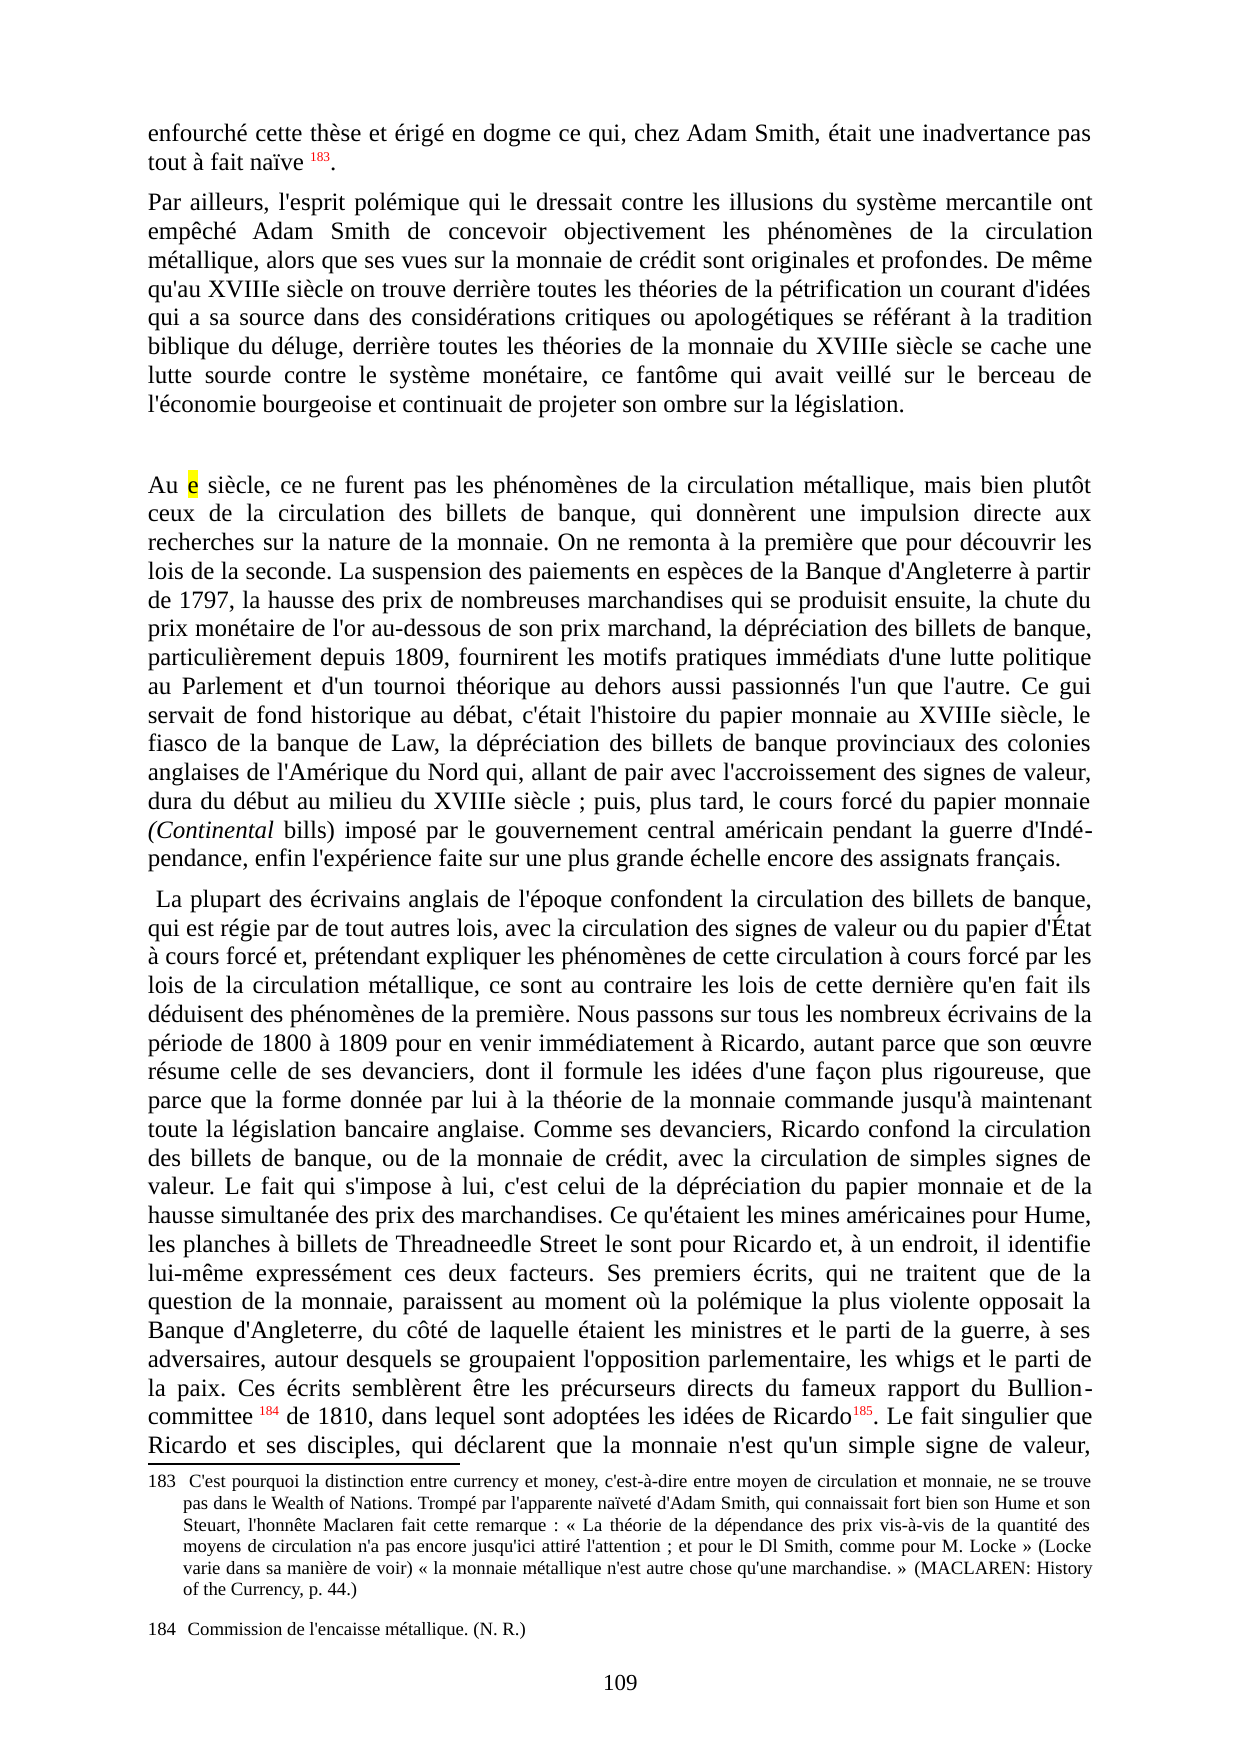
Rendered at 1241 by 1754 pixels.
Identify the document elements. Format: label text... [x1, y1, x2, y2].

text Au e siècle, ce ne furent pas les phénomènes de la circulation métallique, mais bien plutôt ceux de la circulation des billets de banque, qui donnèrent une impulsion directe aux recherches sur la nature de la monnaie. On ne remonta à la première que pour découvrir les lois de la seconde. La suspension des paiements en espèces de la Banque d'Angleterre à partir de 1797, la hausse des prix de nombreuses marchandises qui se produisit ensuite, la chute du prix monétaire de l'or au-dessous de son prix marchand, la dépréciation des billets de banque, particulièrement depuis 1809, fournirent les motifs pratiques immédiats d'une lutte politique au Parlement et d'un tournoi théorique au dehors aussi passionnés l'un que l'autre. Ce gui servait de fond historique au débat, c'était l'histoire du papier monnaie au XVIIIe siècle, le fiasco de la banque de Law, la dépréciation des billets de banque provinciaux des colonies anglaises de l'Amérique du Nord qui, allant de pair avec l'accroissement des signes de valeur, dura du début au milieu du XVIIIe siècle ; puis, plus tard, le cours forcé du papier monnaie (Continental bills) imposé par le gouvernement central américain pendant la guerre d'Indé­pen­dance, enfin l'expérience faite sur une plus grande échelle encore des assignats français. [148, 470, 1093, 872]
text Par ailleurs, l'esprit polémique qui le dressait contre les illusions du système mercan­tile ont empêché Adam Smith de concevoir objectivement les phénomènes de la circu­la­tion métallique, alors que ses vues sur la monnaie de crédit sont originales et profon­des. De même qu'au XVIIIe siècle on trouve derrière toutes les théories de la pétrification un courant d'idées qui a sa source dans des considérations critiques ou apolo­gétiques se référant à la tradition biblique du déluge, derrière toutes les théories de la monnaie du XVIIIe siècle se cache une lutte sourde contre le système monétaire, ce fantôme qui avait veillé sur le berceau de l'économie bourgeoise et continuait de projeter son ombre sur la législation. [148, 187, 1093, 417]
text enfourché cette thèse et érigé en dogme ce qui, chez Adam Smith, était une inadvertance pas tout à fait naïve . [148, 118, 1093, 176]
text C'est pourquoi la distinction entre currency et money, c'est-à-dire entre moyen de circulation et monnaie, ne se trouve pas dans le Wealth of Nations. Trompé par l'apparente naïveté d'Adam Smith, qui connaissait fort bien son Hume et son Steuart, l'honnête Maclaren fait cette remarque : « La théorie de la dépendance des prix vis-à-vis de la quantité des moyens de circulation n'a pas encore jusqu'ici attiré l'attention ; et pour le Dl Smith, comme pour M. Locke » (Locke varie dans sa manière de voir) « la monnaie métallique n'est autre chose qu'une marchandise. » (MACLAREN: History of the Currency, p. 44.) [148, 1470, 1093, 1600]
text Commission de l'encaisse métallique. (N. R.) [148, 1617, 1093, 1639]
text La plupart des écrivains anglais de l'époque confondent la circulation des billets de banque, qui est régie par de tout autres lois, avec la circulation des signes de valeur ou du papier d'État à cours forcé et, prétendant expliquer les phénomènes de cette circulation à cours forcé par les lois de la circulation métallique, ce sont au contraire les lois de cette dernière qu'en fait ils déduisent des phénomènes de la première. Nous passons sur tous les nombreux écrivains de la période de 1800 à 1809 pour en venir immédiatement à Ricardo, autant parce que son œuvre résume celle de ses devanciers, dont il formule les idées d'une façon plus rigoureuse, que parce que la forme donnée par lui à la théorie de la monnaie commande jusqu'à maintenant toute la législation bancaire anglaise. Comme ses devanciers, Ricardo confond la circulation des billets de banque, ou de la monnaie de crédit, avec la circulation de simples signes de valeur. Le fait qui s'impose à lui, c'est celui de la déprécia­tion du papier monnaie et de la hausse simultanée des prix des marchandises. Ce qu'étaient les mines américaines pour Hume, les planches à billets de Threadneedle Street le sont pour Ricardo et, à un endroit, il identifie lui-même expressément ces deux facteurs. Ses premiers écrits, qui ne traitent que de la question de la monnaie, paraissent au moment où la polémique la plus violente opposait la Banque d'Angleterre, du côté de laquelle étaient les ministres et le parti de la guerre, à ses adversaires, autour desquels se groupaient l'opposition parlementaire, les whigs et le parti de la paix. Ces écrits semblèrent être les précurseurs directs du fameux rapport du Bullion­-committee de 1810, dans lequel sont adoptées les idées de Ricardo. Le fait singulier que Ricardo et ses disciples, qui déclarent que la monnaie n'est qu'un simple signe de valeur, [148, 884, 1093, 1459]
